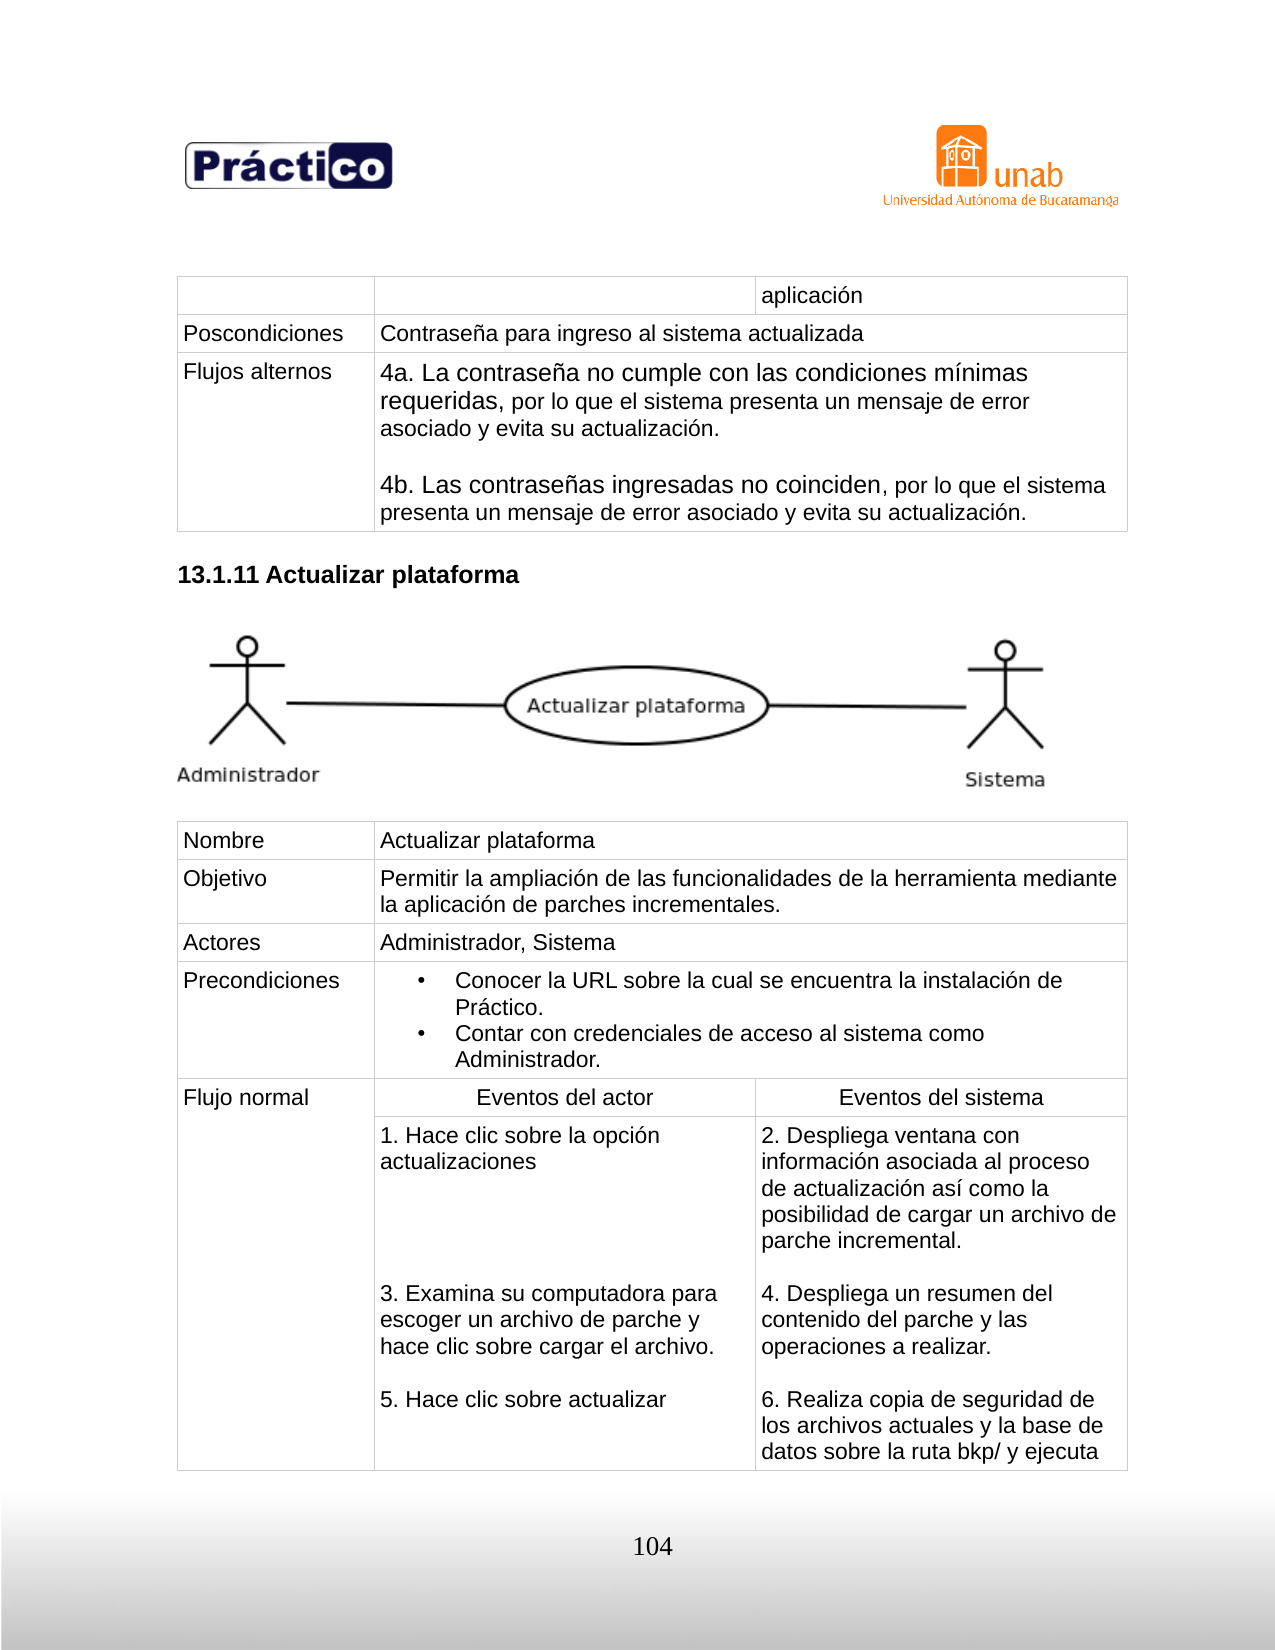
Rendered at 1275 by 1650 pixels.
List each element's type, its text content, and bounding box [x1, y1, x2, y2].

table_cell Eventos del actor [375, 1079, 755, 1116]
table_cell [375, 277, 755, 314]
table_header Actualizar plataforma [375, 822, 1127, 859]
picture [182, 140, 395, 191]
table_cell Conocer la URL sobre la cual se encuentra la instalación de Práctico. Contar con credenciales de acceso al sistema como Administrador. [375, 962, 1127, 1078]
picture [1, 1472, 1275, 1650]
picture [177, 617, 1045, 793]
table_cell Permitir la ampliación de las funcionalidades de la herramienta mediante la aplicación de parches incrementales. [375, 860, 1127, 923]
table_cell Flujo normal [178, 1079, 374, 1470]
table_cell [178, 277, 374, 314]
table_cell Actores [178, 924, 374, 961]
table_header Nombre [178, 822, 374, 859]
table_cell Objetivo [178, 860, 374, 923]
table_cell Contraseña para ingreso al sistema actualizada [375, 315, 1127, 352]
table_cell Flujos alternos [178, 353, 374, 531]
table_cell 2. Despliega ventana con información asociada al proceso de actualización así como la posibilidad de cargar un archivo de parche incremental. 4. Despliega un resumen del contenido del parche y las operaciones a realizar. 6. Realiza copia de seguridad de los archivos actuales y la base de datos sobre la ruta bkp/ y ejecuta [756, 1117, 1127, 1470]
table_cell Eventos del sistema [756, 1079, 1127, 1116]
table_cell Poscondiciones [178, 315, 374, 352]
text 13.1.11 Actualizar plataforma [177, 560, 1127, 589]
table_cell Administrador, Sistema [375, 924, 1127, 961]
table_cell Precondiciones [178, 962, 374, 1078]
table_cell aplicación [756, 277, 1127, 314]
picture [883, 125, 1119, 207]
table_cell 4a. La contraseña no cumple con las condiciones mínimas requeridas, por lo que el sistema presenta un mensaje de error asociado y evita su actualización. 4b. Las contraseñas ingresadas no coinciden, por lo que el sistema presenta un mensaje de error asociado y evita su actualización. [375, 353, 1127, 531]
table_cell 1. Hace clic sobre la opción actualizaciones 3. Examina su computadora para escoger un archivo de parche y hace clic sobre cargar el archivo. 5. Hace clic sobre actualizar [375, 1117, 755, 1470]
